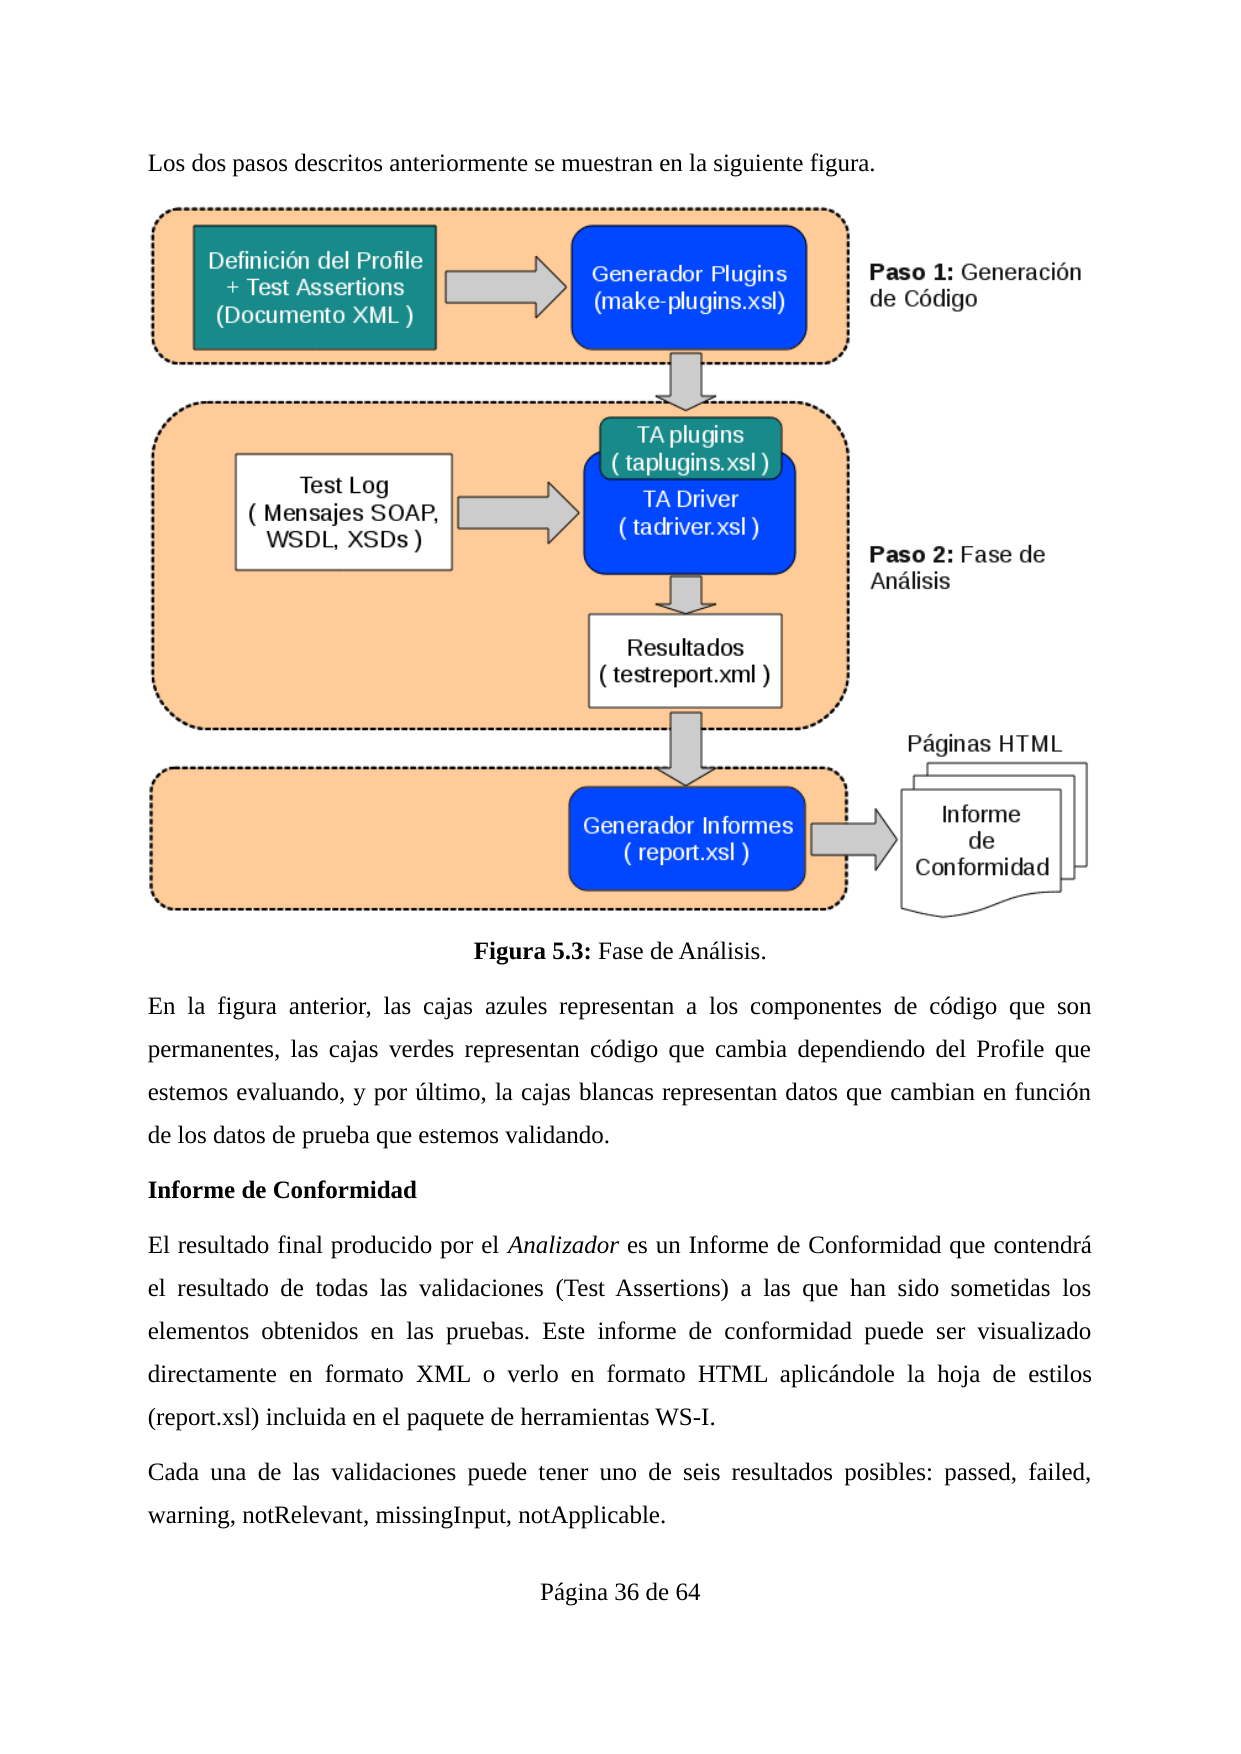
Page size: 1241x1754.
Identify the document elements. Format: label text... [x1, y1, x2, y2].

text Los dos pasos descritos anteriormente se muestran en la siguiente figura. [148, 148, 1093, 176]
text En la figura anterior, las cajas azules representan a los componentes de código que son permanentes, las cajas verdes representan código que cambia dependiendo del Profile que estemos evaluando, y por último, la cajas blancas representan datos que cambian en función de los datos de prueba que estemos validando. [148, 991, 1093, 1149]
text Cada una de las validaciones puede tener uno de seis resultados posibles: passed, failed, warning, notRelevant, missingInput, notApplicable. [148, 1457, 1093, 1529]
text El resultado final producido por el Analizador es un Informe de Conformidad que contendrá el resultado de todas las validaciones (Test Assertions) a las que han sido sometidas los elementos obtenidos en las pruebas. Este informe de conformidad puede ser visualizado directamente en formato XML o verlo en formato HTML aplicándole la hoja de estilos (report.xsl) incluida en el paquete de herramientas WS-I. [148, 1230, 1093, 1431]
text Figura 5.3: Fase de Análisis. [148, 922, 1093, 964]
picture [147, 202, 1093, 922]
text Informe de Conformidad [148, 1175, 1093, 1204]
